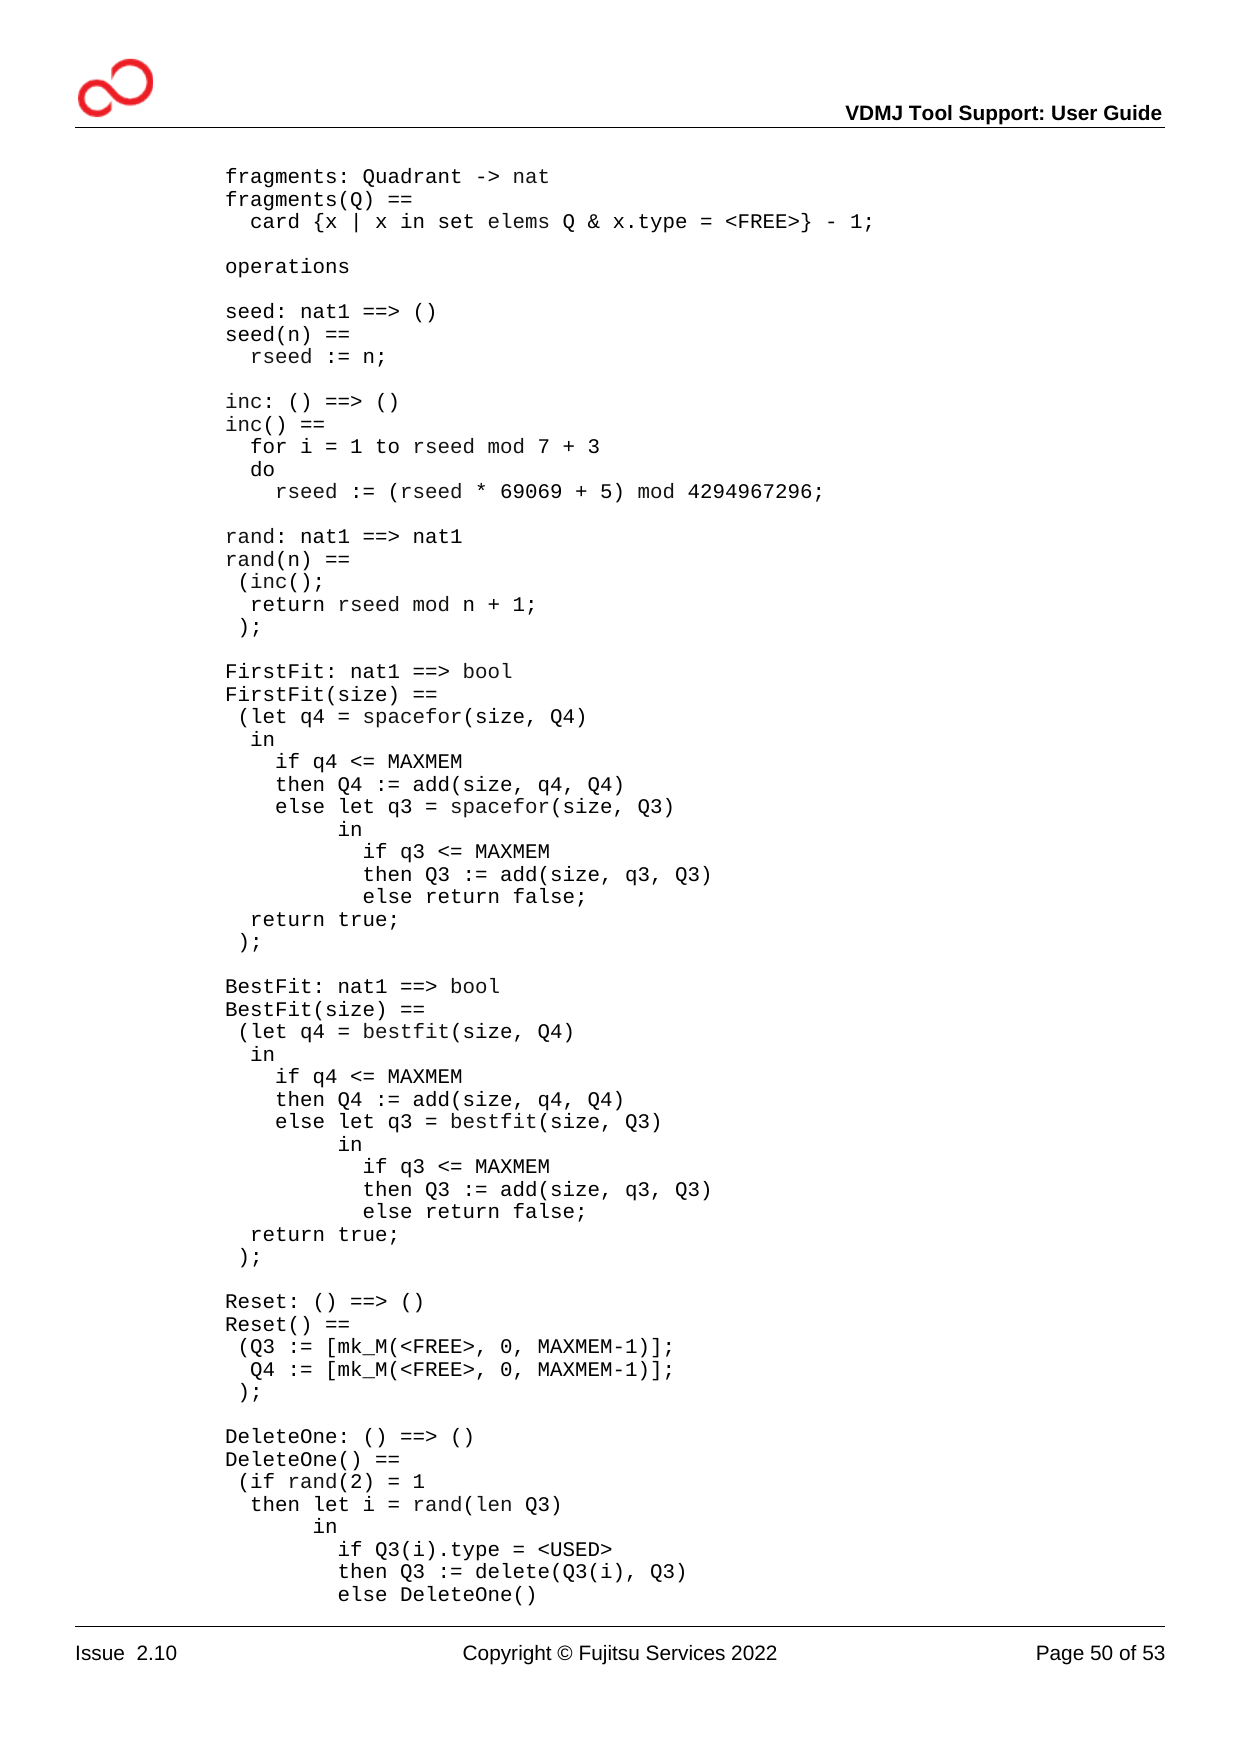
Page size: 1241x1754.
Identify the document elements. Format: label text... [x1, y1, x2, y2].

text BestFit(size) == [225, 998, 1165, 1021]
text else let q3 = bestfit(size, Q3) [225, 1111, 1165, 1133]
text Q4 := [mk_M(<FREE>, 0, MAXMEM-1)]; [225, 1358, 1165, 1381]
text in [225, 728, 1165, 751]
text return rseed mod n + 1; [225, 593, 1165, 616]
text seed(n) == [225, 323, 1165, 346]
text (let q4 = bestfit(size, Q4) [225, 1021, 1165, 1043]
text then Q3 := delete(Q3(i), Q3) [225, 1561, 1165, 1583]
text FirstFit: nat1 ==> bool [225, 661, 1165, 683]
text BestFit: nat1 ==> bool [225, 976, 1165, 998]
text DeleteOne() == [225, 1448, 1165, 1471]
text in [225, 818, 1165, 841]
text return true; [225, 1223, 1165, 1246]
text inc: () ==> () [225, 391, 1165, 413]
text Reset: () ==> () [225, 1291, 1165, 1313]
text (Q3 := [mk_M(<FREE>, 0, MAXMEM-1)]; [225, 1336, 1165, 1358]
text seed: nat1 ==> () [225, 301, 1165, 323]
text (let q4 = spacefor(size, Q4) [225, 706, 1165, 728]
text card {x | x in set elems Q & x.type = <FREE>} - 1; [225, 211, 1165, 233]
text ); [225, 1381, 1165, 1403]
text for i = 1 to rseed mod 7 + 3 [225, 436, 1165, 458]
text rand(n) == [225, 548, 1165, 571]
text then Q4 := add(size, q4, Q4) [225, 773, 1165, 796]
text Reset() == [225, 1313, 1165, 1336]
text (inc(); [225, 571, 1165, 593]
text if q4 <= MAXMEM [225, 1066, 1165, 1088]
text else return false; [225, 886, 1165, 908]
text rseed := (rseed * 69069 + 5) mod 4294967296; [225, 481, 1165, 503]
text ); [225, 1246, 1165, 1268]
text (if rand(2) = 1 [225, 1471, 1165, 1493]
text FirstFit(size) == [225, 683, 1165, 706]
text fragments: Quadrant -> nat [225, 166, 1165, 188]
text else let q3 = spacefor(size, Q3) [225, 796, 1165, 818]
text rand: nat1 ==> nat1 [225, 526, 1165, 548]
text if q3 <= MAXMEM [225, 841, 1165, 863]
text do [225, 458, 1165, 481]
text if Q3(i).type = <USED> [225, 1538, 1165, 1561]
text in [225, 1043, 1165, 1066]
text then Q3 := add(size, q3, Q3) [225, 1178, 1165, 1201]
text then Q3 := add(size, q3, Q3) [225, 863, 1165, 886]
text inc() == [225, 413, 1165, 436]
text if q4 <= MAXMEM [225, 751, 1165, 773]
text DeleteOne: () ==> () [225, 1426, 1165, 1448]
picture [78, 52, 153, 127]
text ); [225, 931, 1165, 953]
text return true; [225, 908, 1165, 931]
text else return false; [225, 1201, 1165, 1223]
text then Q4 := add(size, q4, Q4) [225, 1088, 1165, 1111]
text ); [225, 616, 1165, 638]
text else DeleteOne() [225, 1583, 1165, 1606]
text fragments(Q) == [225, 188, 1165, 211]
text in [225, 1133, 1165, 1156]
text rseed := n; [225, 346, 1165, 368]
text in [225, 1516, 1165, 1538]
text operations [225, 256, 1165, 278]
text if q3 <= MAXMEM [225, 1156, 1165, 1178]
text then let i = rand(len Q3) [225, 1493, 1165, 1516]
